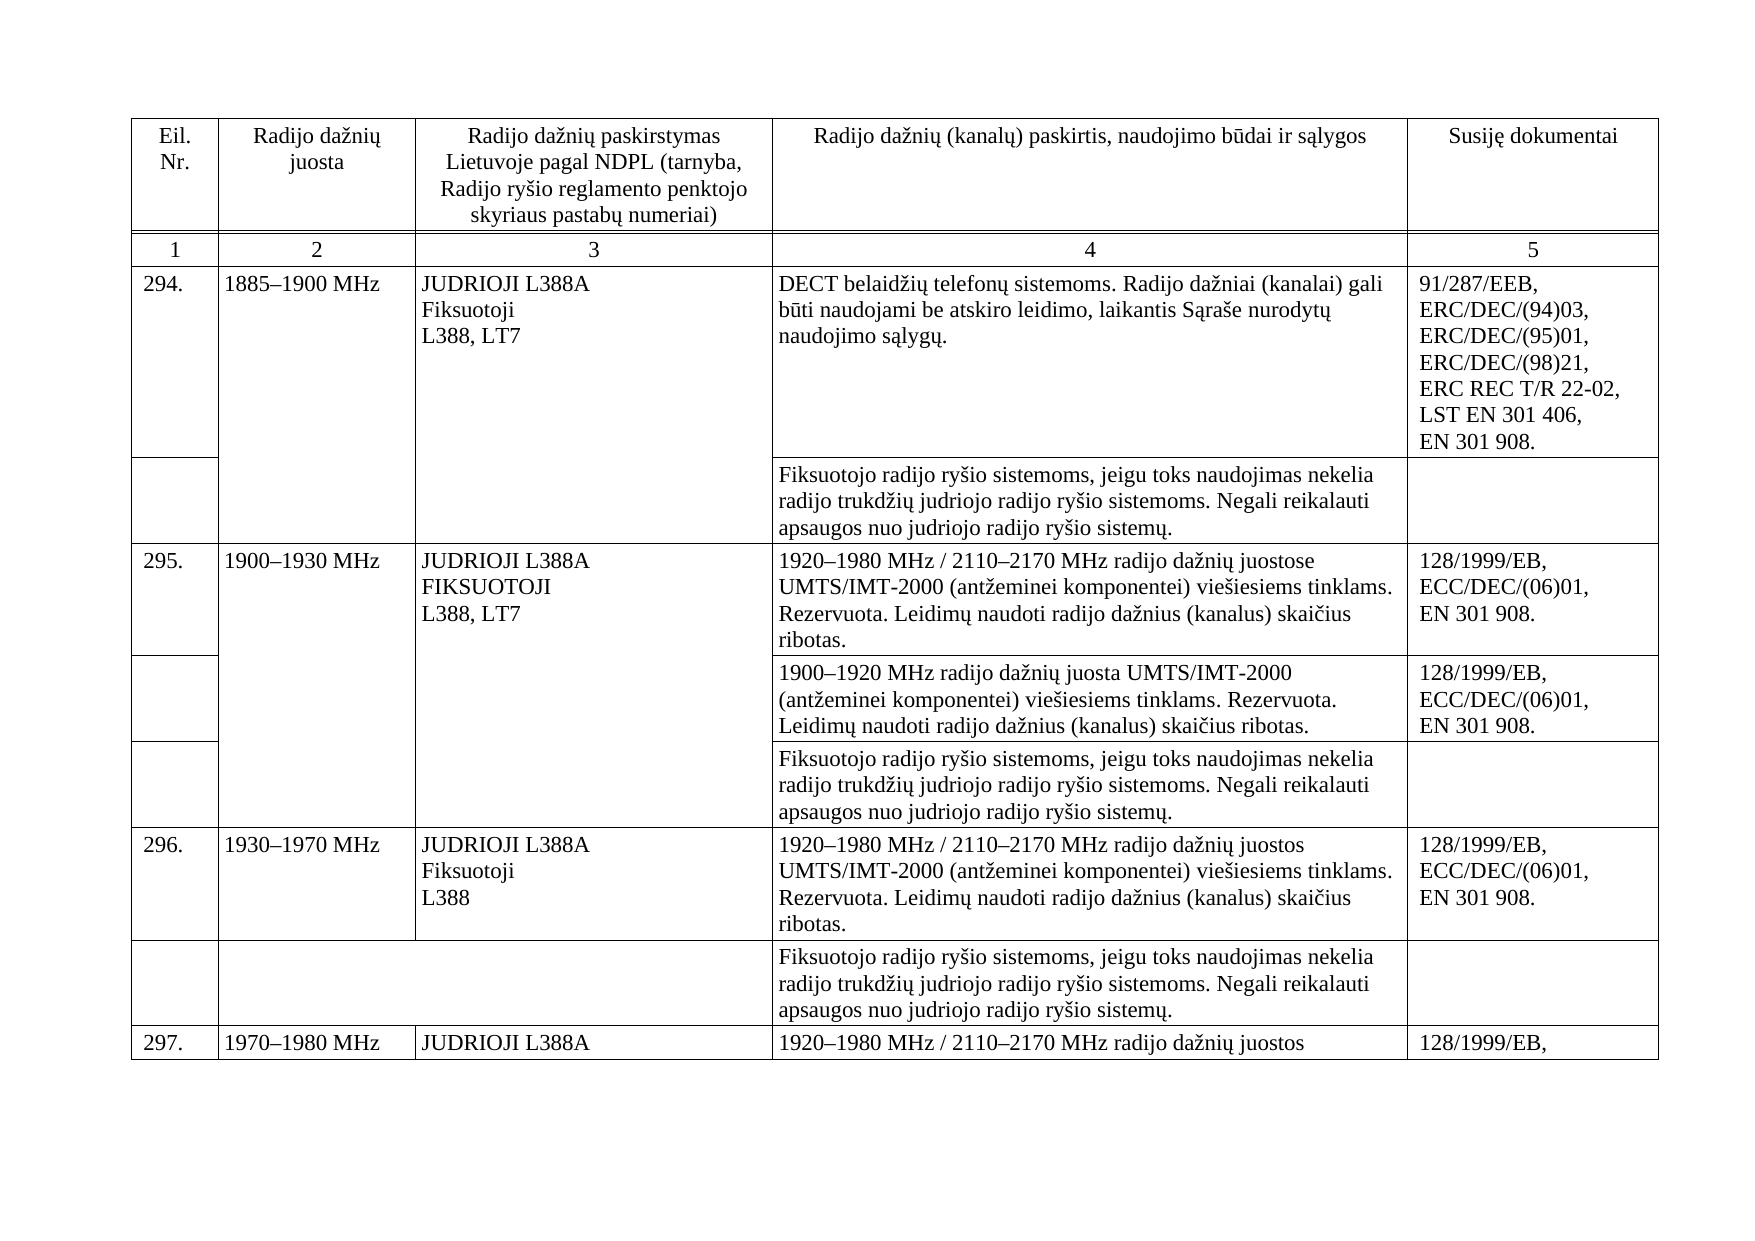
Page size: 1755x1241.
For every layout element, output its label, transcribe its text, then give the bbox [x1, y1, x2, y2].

table_cell 1920–1980 MHz / 2110–2170 MHz radijo dažnių juostose UMTS/IMT-2000 (antžeminei komponentei) viešiesiems tinklams. Rezervuota. Leidimų naudoti radijo dažnius (kanalus) skaičius ribotas. [773, 544, 1407, 655]
table_cell [1408, 742, 1658, 827]
table_cell 1930–1970 MHz [219, 828, 415, 939]
table_cell JUDRIOJI L388A FIKSUOTOJI L388, LT7 [416, 544, 772, 827]
table_cell JUDRIOJI L388A Fiksuotoji L388, LT7 [416, 267, 772, 543]
table_cell 1 [132, 234, 218, 266]
table_cell DECT belaidžių telefonų sistemoms. Radijo dažniai (kanalai) gali būti naudojami be atskiro leidimo, laikantis Sąraše nurodytų naudojimo sąlygų. [773, 267, 1407, 457]
table_cell [1408, 941, 1658, 1025]
table_header Eil. Nr. [132, 119, 218, 230]
table_cell 1920–1980 MHz / 2110–2170 MHz radijo dažnių juostos UMTS/IMT-2000 (antžeminei komponentei) viešiesiems tinklams. Rezervuota. Leidimų naudoti radijo dažnius (kanalus) skaičius ribotas. [773, 828, 1407, 939]
table_header Radijo dažnių juosta [219, 119, 415, 230]
table_cell 128/1999/EB, [1408, 1026, 1658, 1059]
table_cell 1900–1930 MHz [219, 544, 415, 827]
table_cell 297. [132, 1026, 218, 1059]
table_cell 295. [132, 544, 218, 655]
table_cell [132, 941, 218, 1025]
table_cell 294. [132, 267, 218, 457]
table_cell [1408, 458, 1658, 543]
table_cell 91/287/EEB, ERC/DEC/(94)03, ERC/DEC/(95)01, ERC/DEC/(98)21, ERC REC T/R 22-02, LST EN 301 406, EN 301 908. [1408, 267, 1658, 457]
table_cell Fiksuotojo radijo ryšio sistemoms, jeigu toks naudojimas nekelia radijo trukdžių judriojo radijo ryšio sistemoms. Negali reikalauti apsaugos nuo judriojo radijo ryšio sistemų. [773, 458, 1407, 543]
table_cell [132, 742, 218, 827]
table_cell 296. [132, 828, 218, 939]
table_cell 3 [416, 234, 772, 266]
table_cell 1920–1980 MHz / 2110–2170 MHz radijo dažnių juostos [773, 1026, 1407, 1059]
table_cell Fiksuotojo radijo ryšio sistemoms, jeigu toks naudojimas nekelia radijo trukdžių judriojo radijo ryšio sistemoms. Negali reikalauti apsaugos nuo judriojo radijo ryšio sistemų. [773, 742, 1407, 827]
table_cell 1970–1980 MHz [219, 1026, 415, 1059]
table_cell [132, 458, 218, 543]
table_cell JUDRIOJI L388A [416, 1026, 772, 1059]
table_cell 5 [1408, 234, 1658, 266]
table_cell 128/1999/EB, ECC/DEC/(06)01, EN 301 908. [1408, 656, 1658, 741]
table_cell JUDRIOJI L388A Fiksuotoji L388 [416, 828, 772, 939]
table_cell 1885–1900 MHz [219, 267, 415, 543]
table_header Radijo dažnių (kanalų) paskirtis, naudojimo būdai ir sąlygos [773, 119, 1407, 230]
table_cell 128/1999/EB, ECC/DEC/(06)01, EN 301 908. [1408, 544, 1658, 655]
table_cell 1900–1920 MHz radijo dažnių juosta UMTS/IMT-2000 (antžeminei komponentei) viešiesiems tinklams. Rezervuota. Leidimų naudoti radijo dažnius (kanalus) skaičius ribotas. [773, 656, 1407, 741]
table_cell Fiksuotojo radijo ryšio sistemoms, jeigu toks naudojimas nekelia radijo trukdžių judriojo radijo ryšio sistemoms. Negali reikalauti apsaugos nuo judriojo radijo ryšio sistemų. [773, 941, 1407, 1025]
table_cell [132, 656, 218, 741]
table_cell 2 [219, 234, 415, 266]
table_cell 128/1999/EB, ECC/DEC/(06)01, EN 301 908. [1408, 828, 1658, 939]
table_header Radijo dažnių paskirstymas Lietuvoje pagal NDPL (tarnyba, Radijo ryšio reglamento penktojo skyriaus pastabų numeriai) [416, 119, 772, 230]
table_header Susiję dokumentai [1408, 119, 1658, 230]
table_cell 4 [773, 234, 1407, 266]
